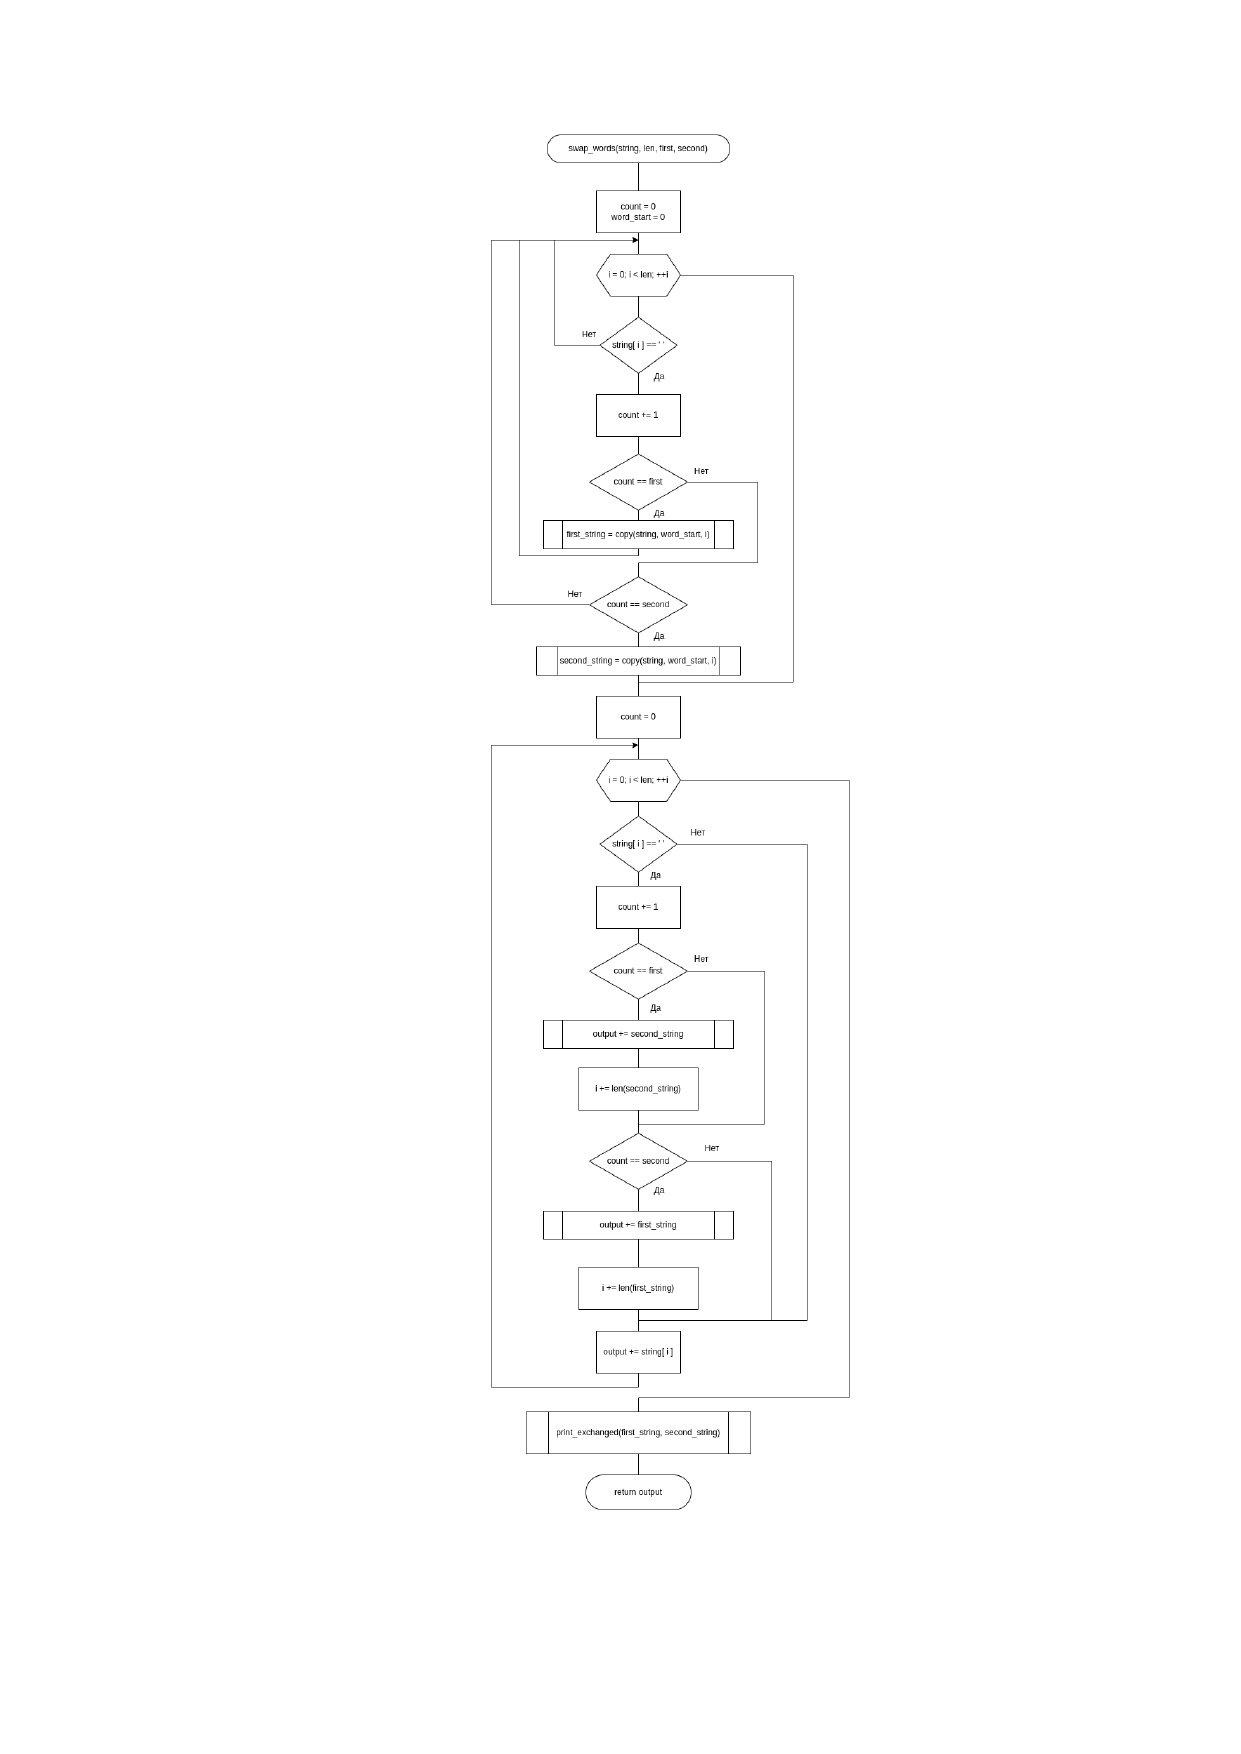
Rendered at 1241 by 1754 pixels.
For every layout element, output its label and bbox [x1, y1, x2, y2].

picture [458, 106, 871, 1510]
